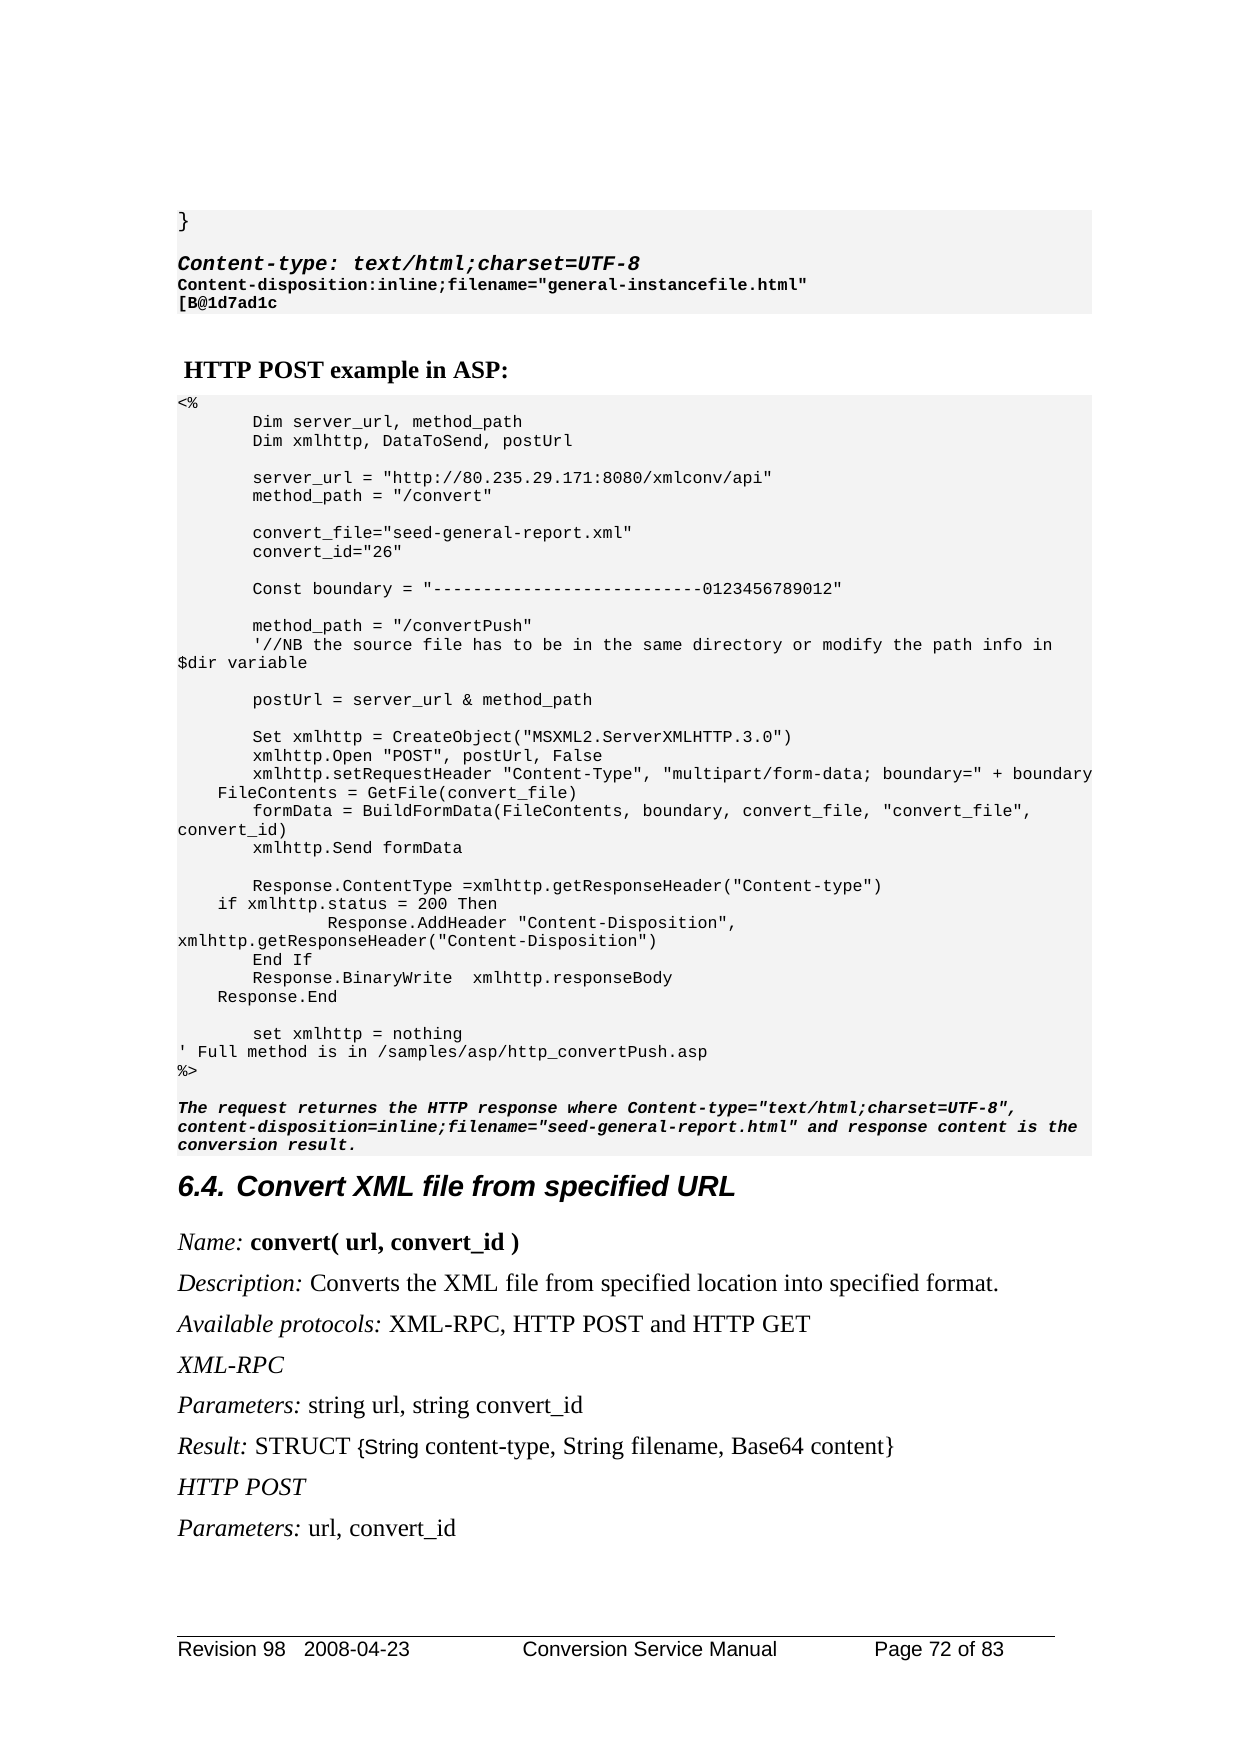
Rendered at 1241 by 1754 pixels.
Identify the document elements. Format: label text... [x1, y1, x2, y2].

list method_path = "/convertPush" [177, 618, 1092, 636]
list xmlhttp.setRequestHeader "Content-Type", "multipart/form-data; boundary=" + boundary [177, 766, 1092, 785]
text Parameters: url, convert_id [177, 1513, 1092, 1542]
list ' Full method is in /samples/asp/http_convertPush.asp [177, 1044, 1092, 1063]
text Parameters: string url, string convert_id [177, 1390, 1092, 1419]
list convert_id="26" [177, 544, 1092, 562]
list } [177, 210, 1092, 234]
list set xmlhttp = nothing [177, 1026, 1092, 1044]
list FileContents = GetFile(convert_file) [177, 785, 1092, 803]
list Response.AddHeader "Content-Disposition", xmlhttp.getResponseHeader("Content-Disposition") [177, 914, 1092, 952]
list '//NB the source file has to be in the same directory or modify the path info in $dir variable [177, 636, 1092, 673]
subtitle Convert XML file from specified URL [177, 1169, 1092, 1202]
list Content-disposition:inline;filename="general-instancefile.html" [177, 277, 1092, 295]
text XML-RPC [177, 1349, 1092, 1378]
list Dim server_url, method_path [177, 414, 1092, 432]
list <% [177, 395, 1092, 414]
list %> [177, 1063, 1092, 1081]
text HTTP POST [177, 1472, 1092, 1501]
text HTTP POST example in ASP: [177, 354, 1092, 384]
text Available protocols: XML-RPC, HTTP POST and HTTP GET [177, 1309, 1092, 1338]
list xmlhttp.Send formData [177, 840, 1092, 859]
list postUrl = server_url & method_path [177, 692, 1092, 711]
list Response.End [177, 989, 1092, 1007]
text The request returnes the HTTP response where Content-type="text/html;charset=UTF-8", content-disposition=inline;filename="seed-general-report.html" and response content is the conversion result. [177, 1100, 1092, 1156]
list Response.BinaryWrite xmlhttp.responseBody [177, 970, 1092, 989]
list Set xmlhttp = CreateObject("MSXML2.ServerXMLHTTP.3.0") [177, 729, 1092, 748]
list Const boundary = "---------------------------0123456789012" [177, 581, 1092, 599]
list xmlhttp.Open "POST", postUrl, False [177, 748, 1092, 766]
text Content-type: text/html;charset=UTF-8 [177, 253, 1092, 277]
list formData = BuildFormData(FileContents, boundary, convert_file, "convert_file", convert_id) [177, 803, 1092, 840]
list [B@1d7ad1c [177, 295, 1092, 314]
text Description: Converts the XML file from specified location into specified format. [177, 1268, 1092, 1297]
list convert_file="seed-general-report.xml" [177, 525, 1092, 544]
text Name: convert( url, convert_id ) [177, 1227, 1092, 1256]
list Dim xmlhttp, DataToSend, postUrl [177, 432, 1092, 451]
list if xmlhttp.status = 200 Then [177, 896, 1092, 914]
text Result: STRUCT {String content-type, String filename, Base64 content} [177, 1431, 1092, 1460]
list method_path = "/convert" [177, 488, 1092, 507]
list Response.ContentType =xmlhttp.getResponseHeader("Content-type") [177, 877, 1092, 896]
list End If [177, 952, 1092, 970]
list server_url = "http://80.235.29.171:8080/xmlconv/api" [177, 469, 1092, 488]
